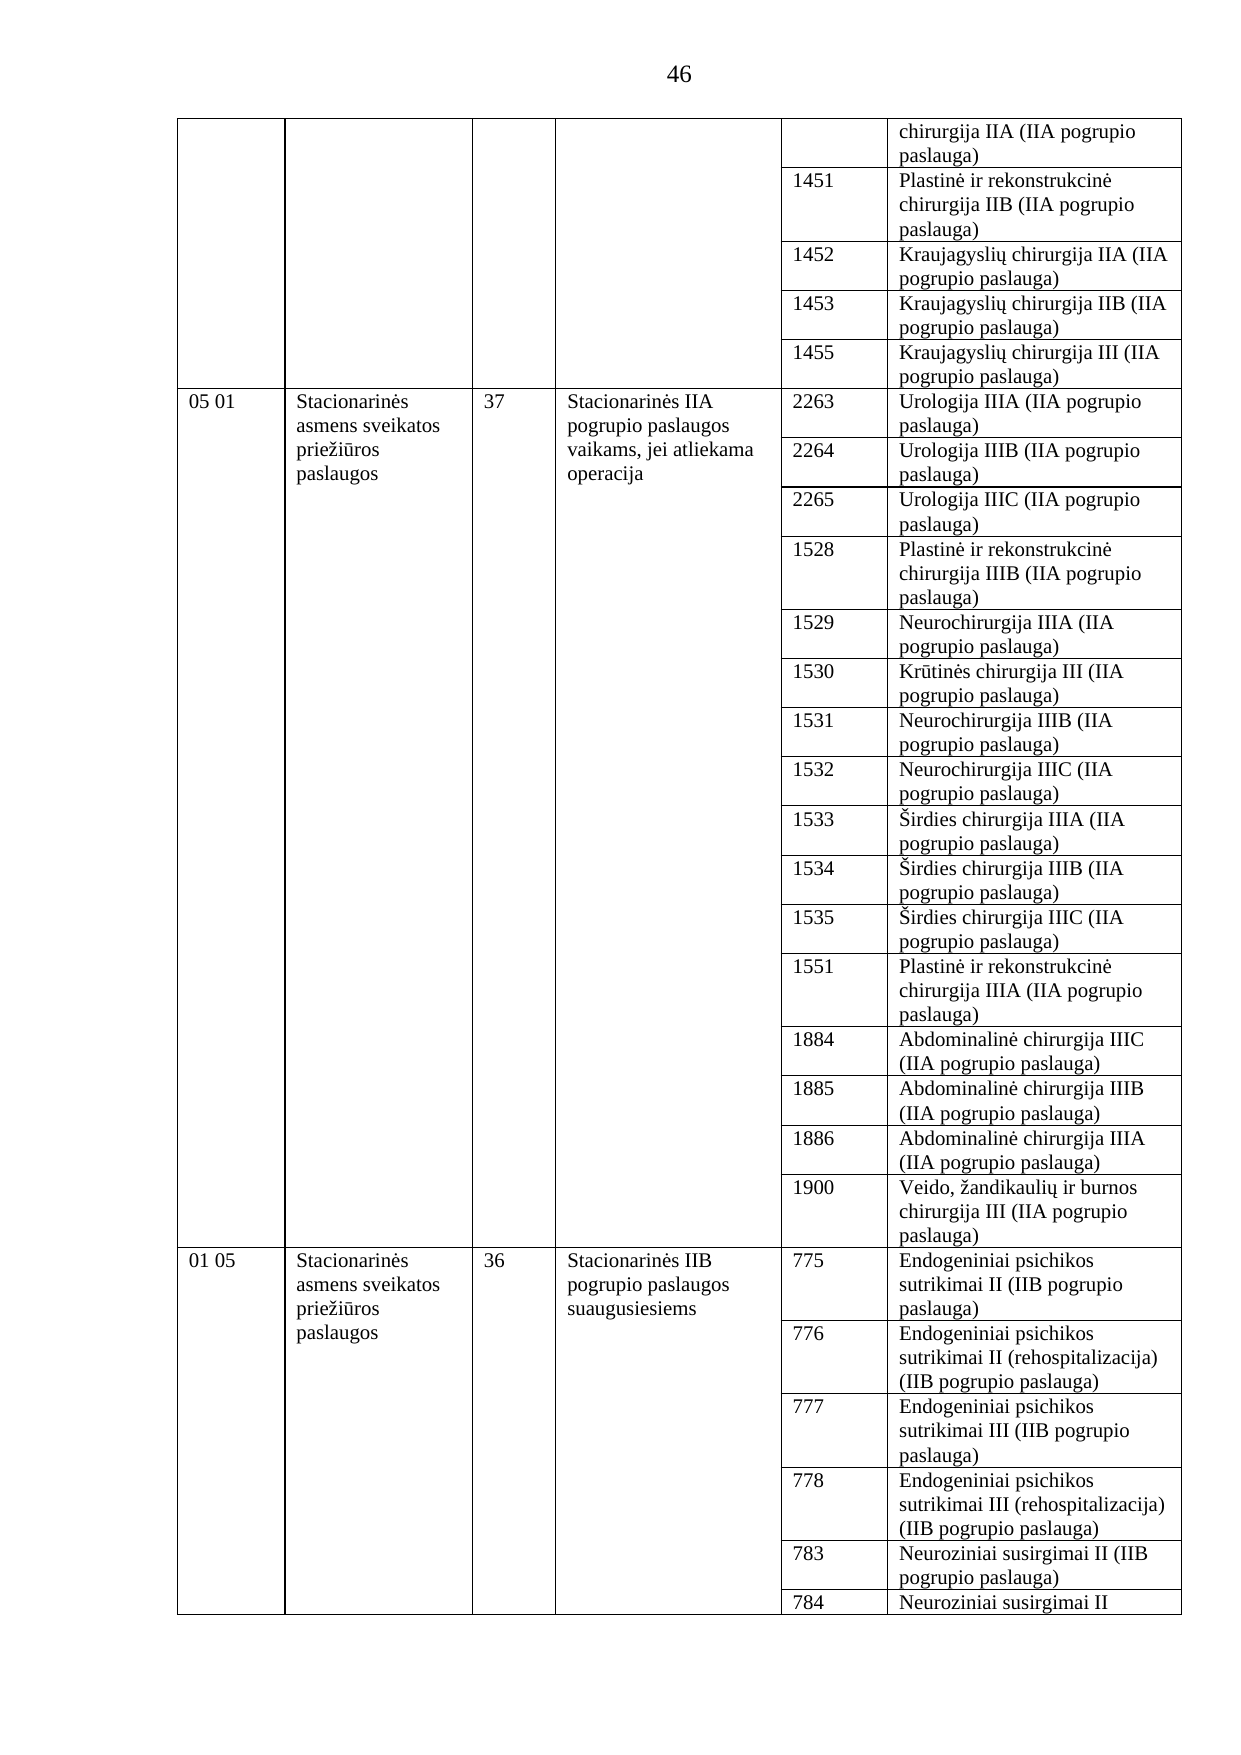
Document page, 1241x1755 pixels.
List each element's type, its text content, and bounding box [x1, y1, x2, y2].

table_cell 778 [782, 1468, 887, 1540]
table_cell Plastinė ir rekonstrukcinė chirurgija IIIA (IIA pogrupio paslauga) [888, 954, 1181, 1026]
table_cell [556, 119, 781, 388]
table_cell 1886 [782, 1126, 887, 1174]
table_cell 777 [782, 1394, 887, 1467]
table_cell 2263 [782, 389, 887, 437]
table_cell 1884 [782, 1027, 887, 1075]
table_cell Veido, žandikaulių ir burnos chirurgija III (IIA pogrupio paslauga) [888, 1175, 1181, 1247]
table_cell 784 [782, 1590, 887, 1614]
table_cell 1551 [782, 954, 887, 1026]
table_cell Krūtinės chirurgija III (IIA pogrupio paslauga) [888, 659, 1181, 707]
table_cell chirurgija IIA (IIA pogrupio paslauga) [888, 119, 1181, 167]
table_cell Plastinė ir rekonstrukcinė chirurgija IIB (IIA pogrupio paslauga) [888, 168, 1181, 241]
table_cell Urologija IIIB (IIA pogrupio paslauga) [888, 438, 1181, 486]
table_cell 775 [782, 1248, 887, 1320]
table_cell Abdominalinė chirurgija IIIC (IIA pogrupio paslauga) [888, 1027, 1181, 1075]
table_cell 776 [782, 1321, 887, 1393]
table_cell 2264 [782, 438, 887, 486]
table_cell 783 [782, 1541, 887, 1589]
table_cell 1455 [782, 340, 887, 388]
table_cell 1900 [782, 1175, 887, 1247]
table_cell 1452 [782, 242, 887, 290]
table_cell 1529 [782, 610, 887, 658]
table_cell Neuroziniai susirgimai II (IIB pogrupio paslauga) [888, 1541, 1181, 1589]
table_cell Kraujagyslių chirurgija IIA (IIA pogrupio paslauga) [888, 242, 1181, 290]
table_cell 1532 [782, 757, 887, 805]
table_cell 05 01 [178, 389, 284, 1247]
table_cell [286, 119, 472, 388]
table_cell Urologija IIIA (IIA pogrupio paslauga) [888, 389, 1181, 437]
table_cell 2265 [782, 488, 887, 536]
table_cell Abdominalinė chirurgija IIIA (IIA pogrupio paslauga) [888, 1126, 1181, 1174]
table_cell Stacionarinės asmens sveikatos priežiūros paslaugos [286, 389, 472, 1247]
table_cell Endogeniniai psichikos sutrikimai II (IIB pogrupio paslauga) [888, 1248, 1181, 1320]
table_cell 1885 [782, 1076, 887, 1124]
table_cell 01 05 [178, 1248, 284, 1614]
table_cell Endogeniniai psichikos sutrikimai II (rehospitalizacija) (IIB pogrupio paslauga) [888, 1321, 1181, 1393]
table_cell 1451 [782, 168, 887, 241]
table_cell Neuroziniai susirgimai II [888, 1590, 1181, 1614]
table_cell Neurochirurgija IIIA (IIA pogrupio paslauga) [888, 610, 1181, 658]
table_cell Neurochirurgija IIIB (IIA pogrupio paslauga) [888, 708, 1181, 756]
table_cell 37 [473, 389, 555, 1247]
table_cell 1530 [782, 659, 887, 707]
table_cell Neurochirurgija IIIC (IIA pogrupio paslauga) [888, 757, 1181, 805]
table_cell 1531 [782, 708, 887, 756]
table_cell Endogeniniai psichikos sutrikimai III (IIB pogrupio paslauga) [888, 1394, 1181, 1467]
table_cell Kraujagyslių chirurgija III (IIA pogrupio paslauga) [888, 340, 1181, 388]
table_cell Plastinė ir rekonstrukcinė chirurgija IIIB (IIA pogrupio paslauga) [888, 537, 1181, 609]
table_cell Kraujagyslių chirurgija IIB (IIA pogrupio paslauga) [888, 291, 1181, 339]
table_cell [178, 119, 284, 388]
table_cell Abdominalinė chirurgija IIIB (IIA pogrupio paslauga) [888, 1076, 1181, 1124]
table_cell [782, 119, 887, 167]
table_cell Širdies chirurgija IIIA (IIA pogrupio paslauga) [888, 806, 1181, 854]
table_cell Stacionarinės asmens sveikatos priežiūros paslaugos [286, 1248, 472, 1614]
table_cell 1453 [782, 291, 887, 339]
table_cell 1528 [782, 537, 887, 609]
table_cell [473, 119, 555, 388]
table_cell 1534 [782, 856, 887, 904]
table_cell 36 [473, 1248, 555, 1614]
table_cell Stacionarinės IIB pogrupio paslaugos suaugusiesiems [556, 1248, 781, 1614]
table_cell Širdies chirurgija IIIB (IIA pogrupio paslauga) [888, 856, 1181, 904]
table_cell Urologija IIIC (IIA pogrupio paslauga) [888, 488, 1181, 536]
table_cell 1533 [782, 806, 887, 854]
table_cell Endogeniniai psichikos sutrikimai III (rehospitalizacija) (IIB pogrupio paslauga) [888, 1468, 1181, 1540]
table_cell Širdies chirurgija IIIC (IIA pogrupio paslauga) [888, 905, 1181, 953]
table_cell Stacionarinės IIA pogrupio paslaugos vaikams, jei atliekama operacija [556, 389, 781, 1247]
table_cell 1535 [782, 905, 887, 953]
